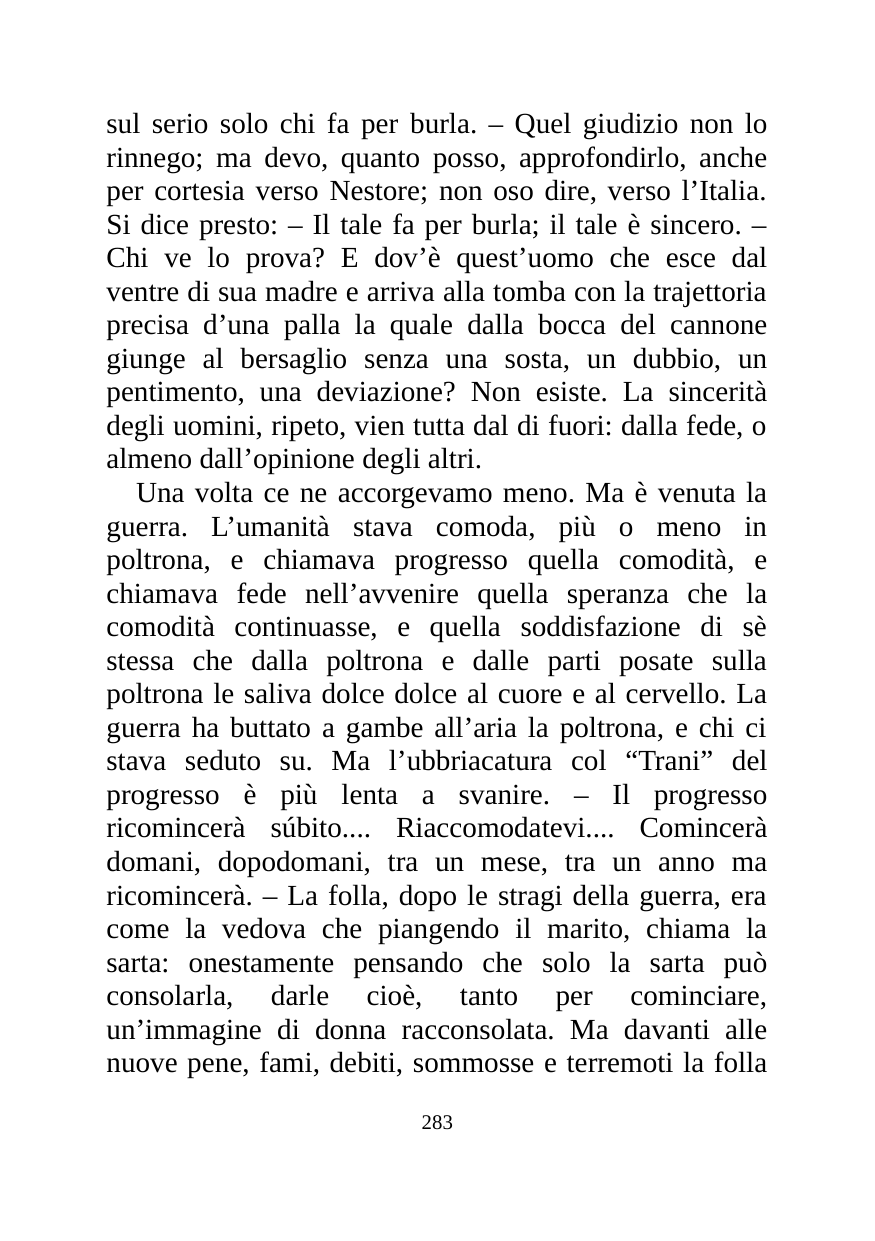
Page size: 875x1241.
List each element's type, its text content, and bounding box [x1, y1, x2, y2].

text Una volta ce ne accorgevamo meno. Ma è venuta la guerra. L’umanità stava comoda, più o meno in poltrona, e chiamava progresso quella comodità, e chiamava fede nell’avvenire quella speranza che la comodità continuasse, e quella soddisfazione di sè stessa che dalla poltrona e dalle parti posate sulla poltrona le saliva dolce dolce al cuore e al cervello. La guerra ha buttato a gambe all’aria la poltrona, e chi ci stava seduto su. Ma l’ubbriacatura col “Trani” del progresso è più lenta a svanire. – Il progresso ricomincerà súbito.... Riaccomodatevi.... Comincerà domani, dopodomani, tra un mese, tra un anno ma ricomincerà. – La folla, dopo le stragi della guerra, era come la vedova che piangendo il marito, chiama la sarta: onestamente pensando che solo la sarta può consolarla, darle cioè, tanto per cominciare, un’immagine di donna racconsolata. Ma davanti alle nuove pene, fami, debiti, sommosse e terremoti la folla [106, 475, 768, 1079]
text sul serio solo chi fa per burla. – Quel giudizio non lo rinnego; ma devo, quanto posso, approfondirlo, anche per cortesia verso Nestore; non oso dire, verso l’Italia. Si dice presto: – Il tale fa per burla; il tale è sincero. – Chi ve lo prova? E dov’è quest’uomo che esce dal ventre di sua madre e arriva alla tomba con la trajettoria precisa d’una palla la quale dalla bocca del cannone giunge al bersaglio senza una sosta, un dubbio, un pentimento, una deviazione? Non esiste. La sincerità degli uomini, ripeto, vien tutta dal di fuori: dalla fede, o almeno dall’opinione degli altri. [106, 106, 768, 475]
